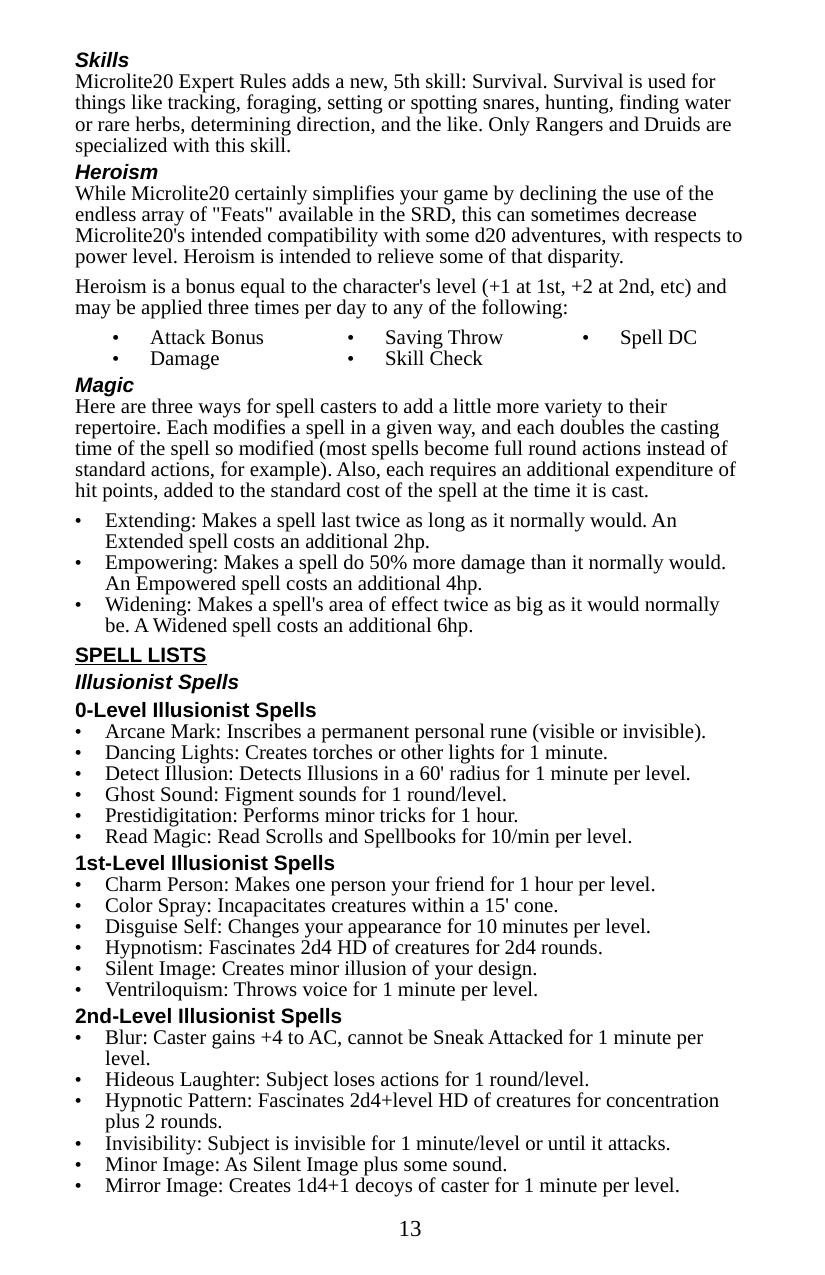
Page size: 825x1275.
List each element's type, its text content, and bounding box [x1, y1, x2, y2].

list Detect Illusion: Detects Illusions in a 60' radius for 1 minute per level. [75, 763, 750, 784]
list Empowering: Makes a spell do 50% more damage than it normally would. An Empowered spell costs an additional 4hp. [75, 553, 750, 595]
list Ventriloquism: Throws voice for 1 minute per level. [75, 980, 750, 1001]
text Microlite20 Expert Rules adds a new, 5th skill: Survival. Survival is used for things like tracking, foraging, setting or spotting snares, hunting, finding water or rare herbs, determining direction, and the like. Only Rangers and Druids are specialized with this skill. [75, 72, 750, 156]
list Spell DC [582, 327, 750, 348]
list Widening: Makes a spell's area of effect twice as big as it would normally be. A Widened spell costs an additional 6hp. [75, 595, 750, 637]
list Charm Person: Makes one person your friend for 1 hour per level. [75, 874, 750, 896]
list Silent Image: Creates minor illusion of your design. [75, 959, 750, 980]
list Attack Bonus [112, 327, 280, 348]
list Dancing Lights: Creates torches or other lights for 1 minute. [75, 742, 750, 763]
list Invisibility: Subject is invisible for 1 minute/level or until it attacks. [75, 1133, 750, 1154]
subtitle Magic [75, 376, 750, 397]
subtitle 2nd-Level Illusionist Spells [75, 1007, 750, 1028]
list Color Spray: Incapacitates creatures within a 15' cone. [75, 896, 750, 917]
subtitle 1st-Level Illusionist Spells [75, 853, 750, 874]
subtitle Spell Lists [75, 646, 750, 667]
list Mirror Image: Creates 1d4+1 decoys of caster for 1 minute per level. [75, 1175, 750, 1196]
list Hideous Laughter: Subject loses actions for 1 round/level. [75, 1070, 750, 1091]
text Heroism is a bonus equal to the character's level (+1 at 1st, +2 at 2nd, etc) and may be applied three times per day to any of the following: [75, 276, 750, 318]
list Hypnotic Pattern: Fascinates 2d4+level HD of creatures for concentration plus 2 rounds. [75, 1091, 750, 1133]
text While Microlite20 certainly simplifies your game by declining the use of the endless array of "Feats" available in the SRD, this can sometimes decrease Microlite20's intended compatibility with some d20 adventures, with respects to power level. Heroism is intended to relieve some of that disparity. [75, 183, 750, 267]
list Skill Check [347, 348, 515, 369]
list Saving Throw [347, 327, 515, 348]
list Blur: Caster gains +4 to AC, cannot be Sneak Attacked for 1 minute per level. [75, 1028, 750, 1070]
subtitle Heroism [75, 162, 750, 183]
text Here are three ways for spell casters to add a little more variety to their repertoire. Each modifies a spell in a given way, and each doubles the casting time of the spell so modified (most spells become full round actions instead of standard actions, for example). Also, each requires an additional expenditure of hit points, added to the standard cost of the spell at the time it is cast. [75, 397, 750, 502]
subtitle Skills [75, 51, 750, 72]
list Ghost Sound: Figment sounds for 1 round/level. [75, 784, 750, 805]
subtitle 0-Level Illusionist Spells [75, 700, 750, 721]
subtitle Illusionist Spells [75, 673, 750, 694]
list Read Magic: Read Scrolls and Spellbooks for 10/min per level. [75, 826, 750, 847]
list Damage [112, 348, 280, 369]
list Extending: Makes a spell last twice as long as it normally would. An Extended spell costs an additional 2hp. [75, 511, 750, 553]
list Arcane Mark: Inscribes a permanent personal rune (visible or invisible). [75, 721, 750, 742]
list Disguise Self: Changes your appearance for 10 minutes per level. [75, 917, 750, 938]
list Hypnotism: Fascinates 2d4 HD of creatures for 2d4 rounds. [75, 938, 750, 959]
list Prestidigitation: Performs minor tricks for 1 hour. [75, 805, 750, 826]
list Minor Image: As Silent Image plus some sound. [75, 1154, 750, 1175]
